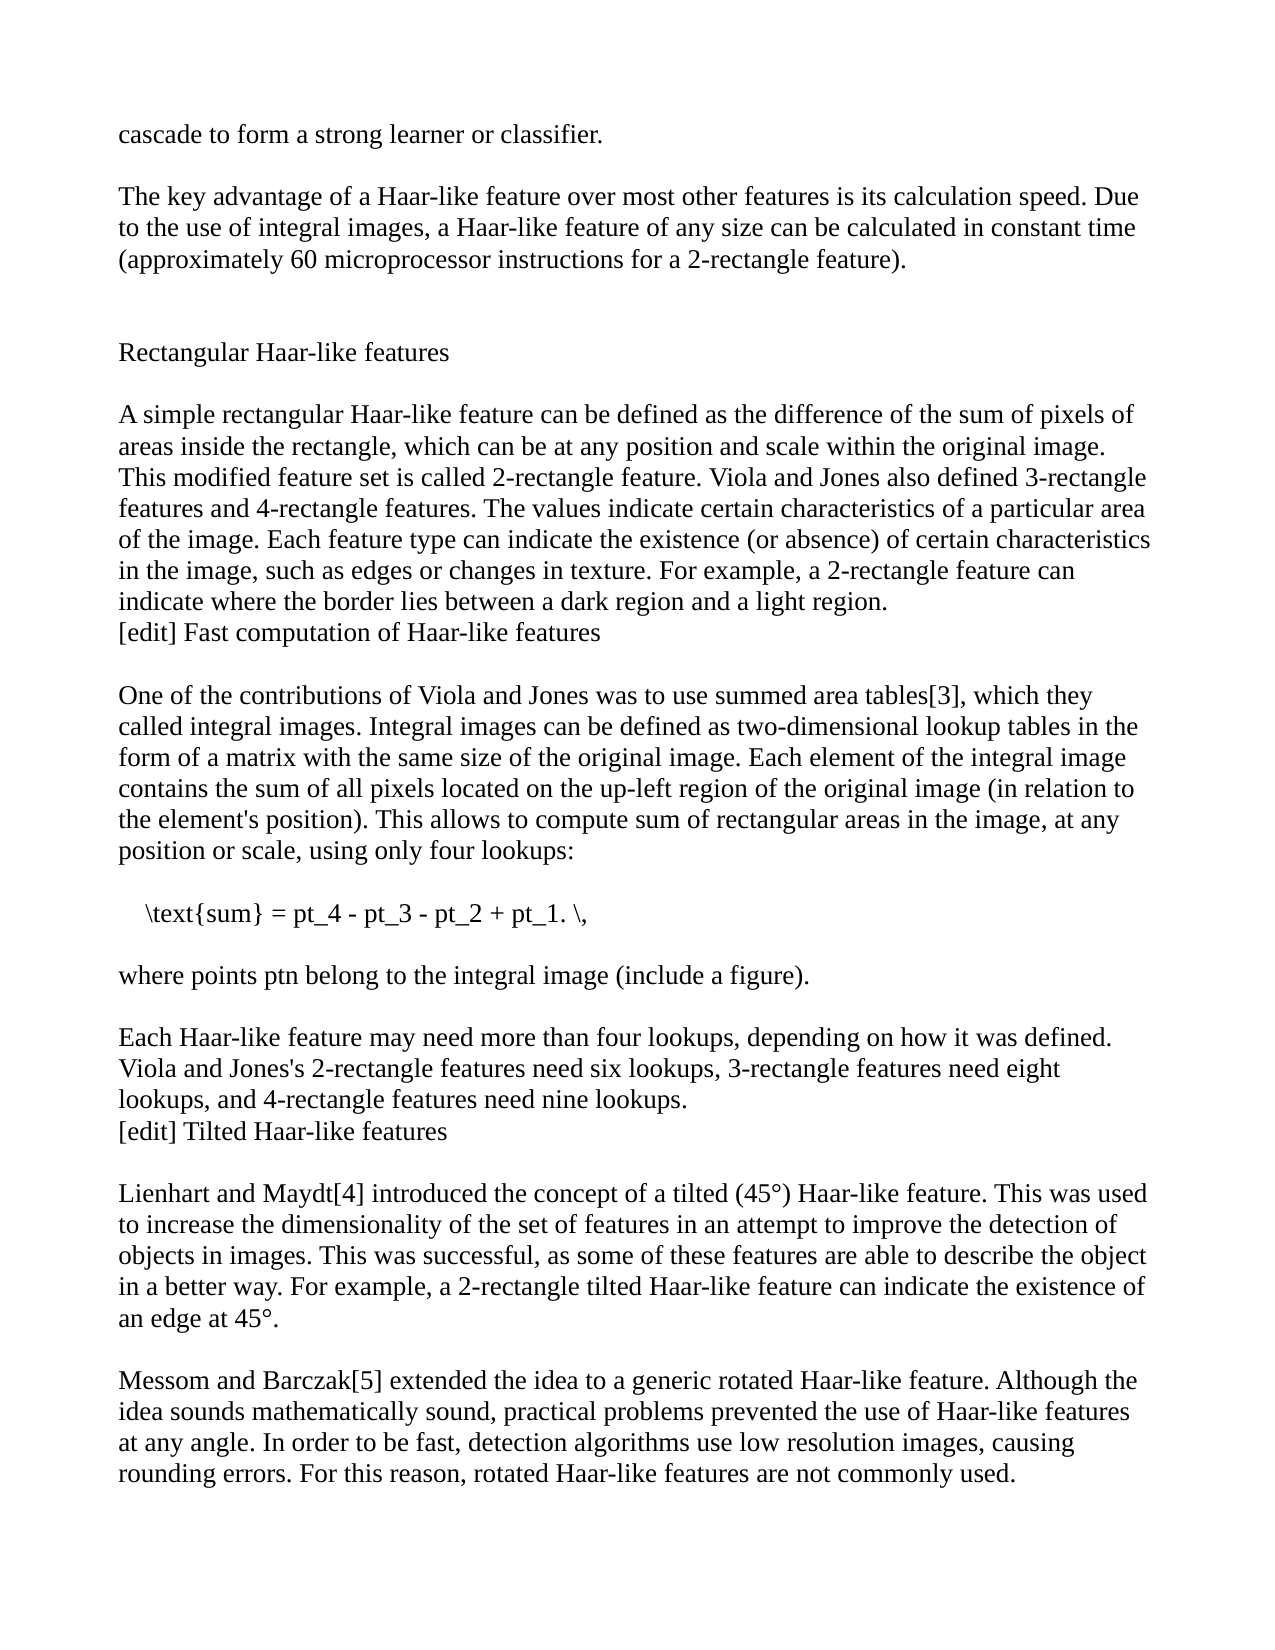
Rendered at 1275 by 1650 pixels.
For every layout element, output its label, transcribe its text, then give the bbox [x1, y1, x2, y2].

text Messom and Barczak[5] extended the idea to a generic rotated Haar-like feature. Although the idea sounds mathematically sound, practical problems prevented the use of Haar-like features at any angle. In order to be fast, detection algorithms use low resolution images, causing rounding errors. For this reason, rotated Haar-like features are not commonly used. [118, 1364, 1157, 1488]
text Lienhart and Maydt[4] introduced the concept of a tilted (45°) Haar-like feature. This was used to increase the dimensionality of the set of features in an attempt to improve the detection of objects in images. This was successful, as some of these features are able to describe the object in a better way. For example, a 2-rectangle tilted Haar-like feature can indicate the existence of an edge at 45°. [118, 1177, 1157, 1333]
text cascade to form a strong learner or classifier. [118, 118, 1157, 149]
text Each Haar-like feature may need more than four lookups, depending on how it was defined. Viola and Jones's 2-rectangle features need six lookups, 3-rectangle features need eight lookups, and 4-rectangle features need nine lookups. [118, 1021, 1157, 1115]
text \text{sum} = pt_4 - pt_3 - pt_2 + pt_1. \, [118, 897, 1157, 928]
text Rectangular Haar-like features [118, 336, 1157, 367]
text A simple rectangular Haar-like feature can be defined as the difference of the sum of pixels of areas inside the rectangle, which can be at any position and scale within the original image. This modified feature set is called 2-rectangle feature. Viola and Jones also defined 3-rectangle features and 4-rectangle features. The values indicate certain characteristics of a particular area of the image. Each feature type can indicate the existence (or absence) of certain characteristics in the image, such as edges or changes in texture. For example, a 2-rectangle feature can indicate where the border lies between a dark region and a light region. [118, 398, 1157, 616]
text One of the contributions of Viola and Jones was to use summed area tables[3], which they called integral images. Integral images can be defined as two-dimensional lookup tables in the form of a matrix with the same size of the original image. Each element of the integral image contains the sum of all pixels located on the up-left region of the original image (in relation to the element's position). This allows to compute sum of rectangular areas in the image, at any position or scale, using only four lookups: [118, 679, 1157, 866]
text [edit] Tilted Haar-like features [118, 1115, 1157, 1146]
text The key advantage of a Haar-like feature over most other features is its calculation speed. Due to the use of integral images, a Haar-like feature of any size can be calculated in constant time (approximately 60 microprocessor instructions for a 2-rectangle feature). [118, 180, 1157, 274]
text where points ptn belong to the integral image (include a figure). [118, 959, 1157, 990]
text [edit] Fast computation of Haar-like features [118, 616, 1157, 648]
